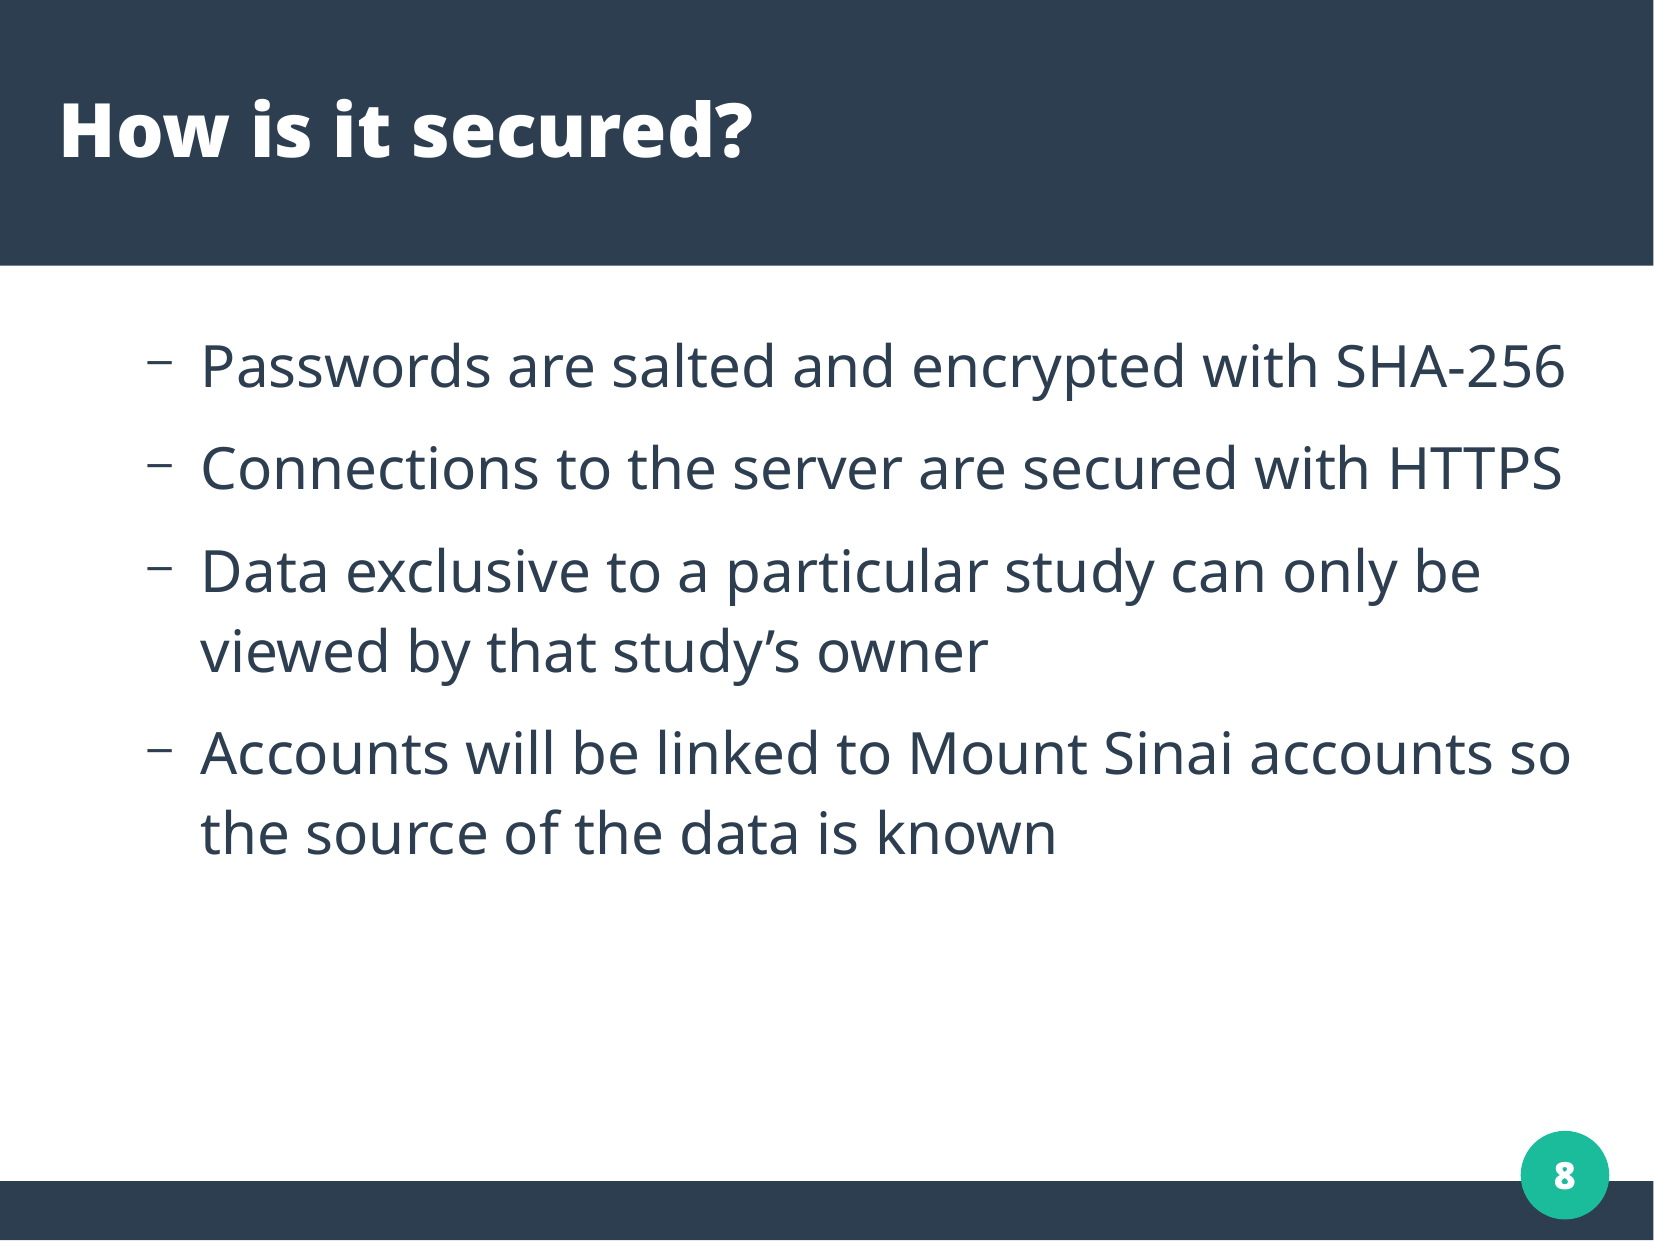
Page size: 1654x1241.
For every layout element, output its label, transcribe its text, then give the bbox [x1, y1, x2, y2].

title How is it secured? [59, 49, 1595, 207]
list Passwords are salted and encrypted with SHA-256 Connections to the server are secured with HTTPS Data exclusive to a particular study can only be viewed by that study’s owner Accounts will be linked to Mount Sinai accounts so the source of the data is known [59, 324, 1595, 1152]
